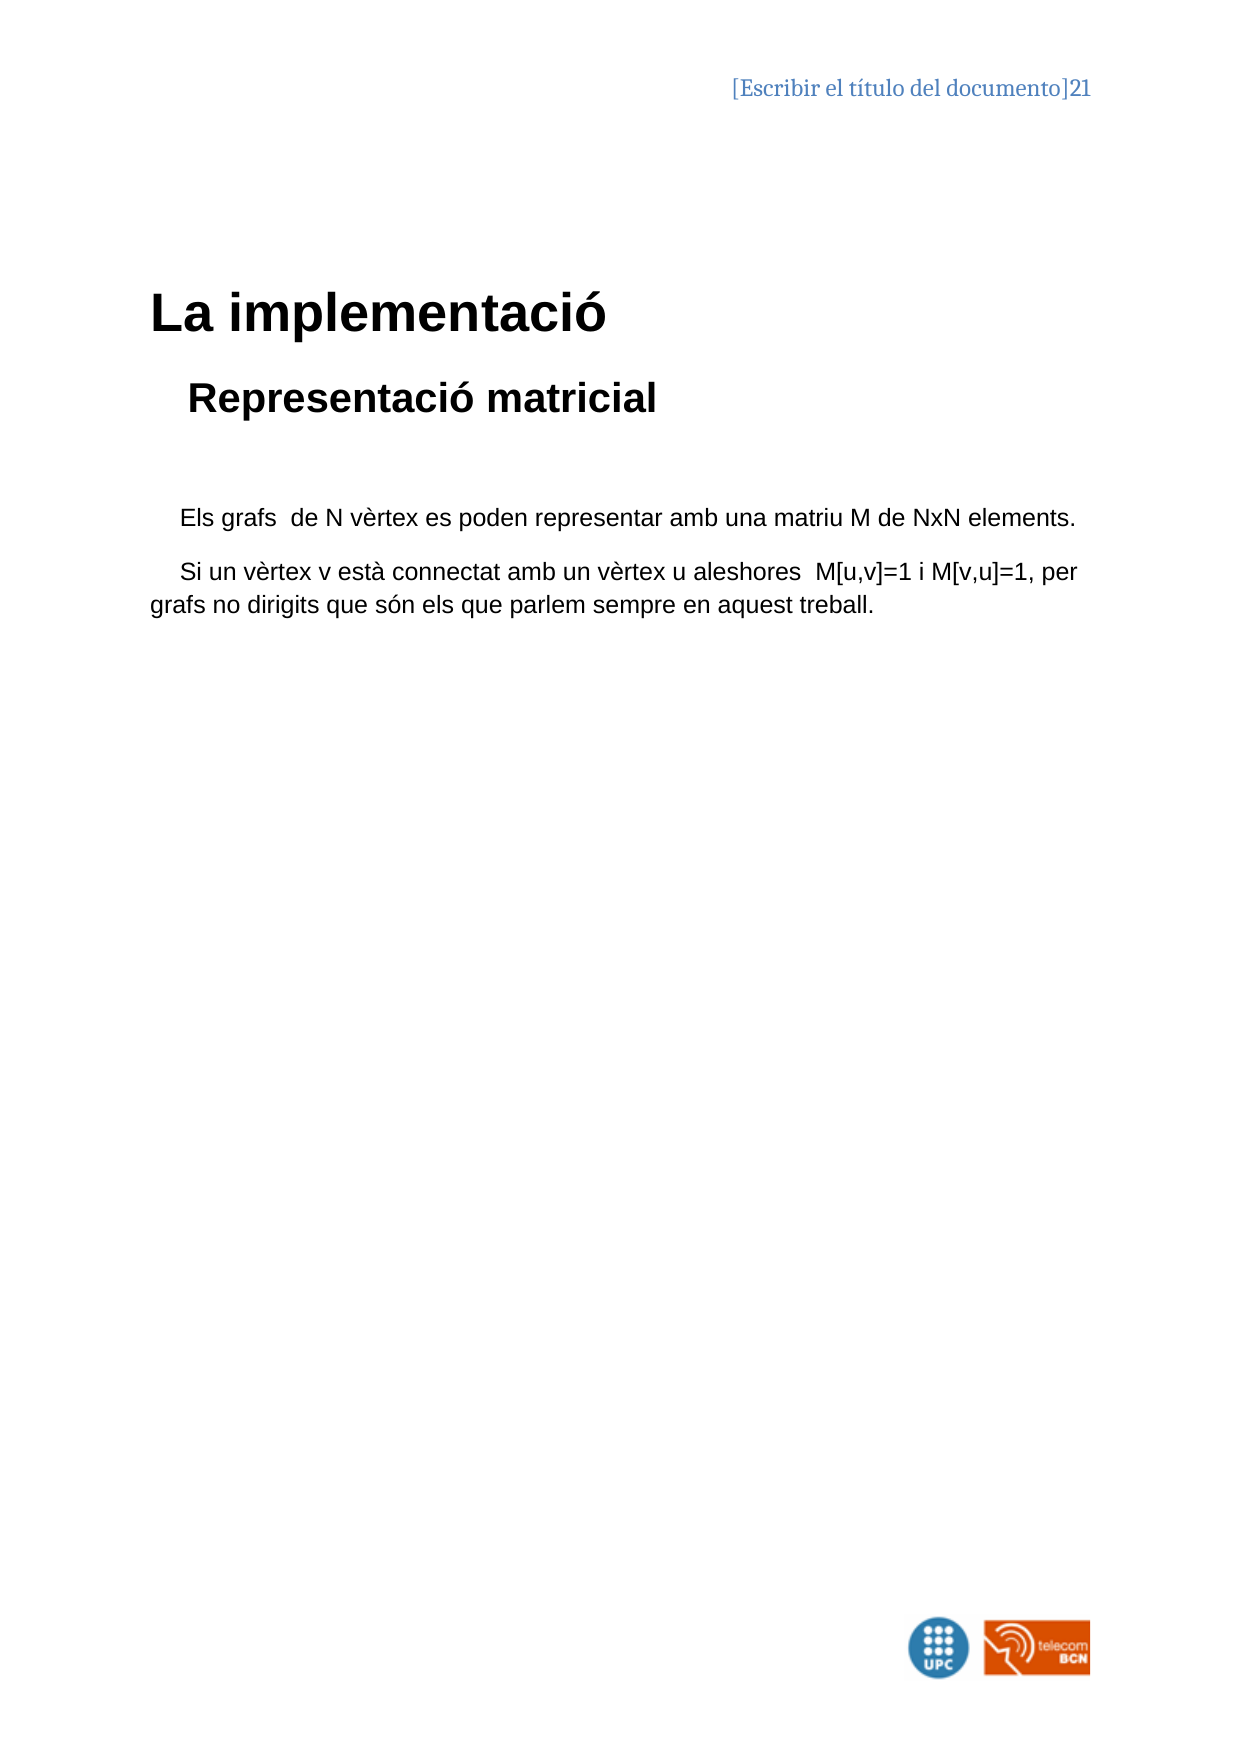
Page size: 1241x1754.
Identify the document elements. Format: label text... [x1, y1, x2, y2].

picture [904, 1614, 1091, 1681]
subtitle Representació matricial [187, 373, 1090, 421]
subtitle La implementació [150, 281, 1090, 343]
text Els grafs de N vèrtex es poden representar amb una matriu M de NxN elements. [150, 503, 1090, 532]
text Si un vèrtex v està connectat amb un vèrtex u aleshores M[u,v]=1 i M[v,u]=1, per grafs no dirigits que són els que parlem sempre en aquest treball. [150, 557, 1090, 618]
